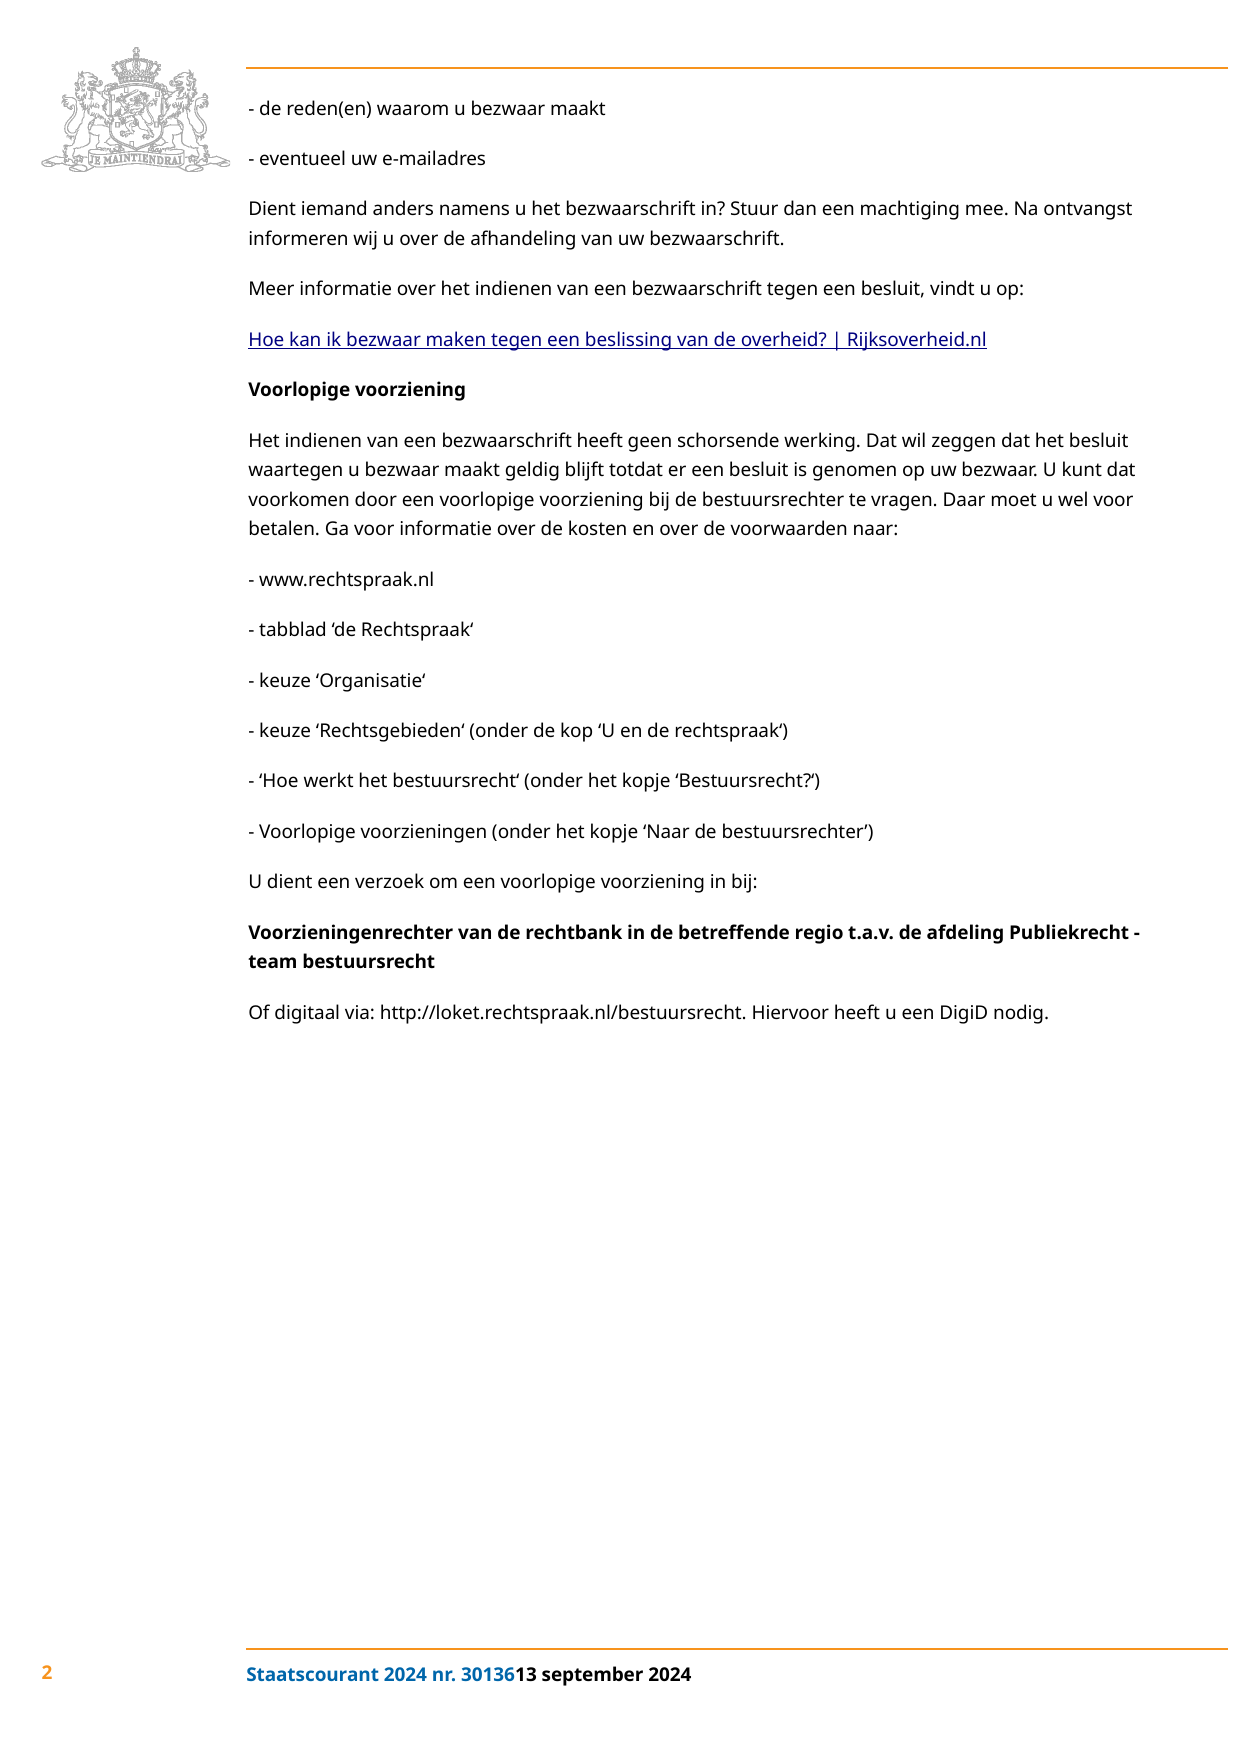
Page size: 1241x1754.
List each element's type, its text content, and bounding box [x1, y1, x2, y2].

text Meer informatie over het indienen van een bezwaarschrift tegen een besluit, vindt u op: [248, 276, 1152, 301]
text Dient iemand anders namens u het bezwaarschrift in? Stuur dan een machtiging mee. Na ontvangst informeren wij u over de afhandeling van uw bezwaarschrift. [248, 196, 1152, 251]
text - ‘Hoe werkt het bestuursrecht‘ (onder het kopje ‘Bestuursrecht?‘) [248, 768, 1152, 793]
picture [41, 47, 231, 172]
text - eventueel uw e-mailadres [248, 145, 1152, 171]
text - keuze ‘Rechtsgebieden‘ (onder de kop ‘U en de rechtspraak‘) [248, 717, 1152, 743]
text U dient een verzoek om een voorlopige voorziening in bij: [248, 868, 1152, 894]
text Het indienen van een bezwaarschrift heeft geen schorsende werking. Dat wil zeggen dat het besluit waartegen u bezwaar maakt geldig blijft totdat er een besluit is genomen op uw bezwaar. U kunt dat voorkomen door een voorlopige voorziening bij de bestuursrechter te vragen. Daar moet u wel voor betalen. Ga voor informatie over de kosten en over de voorwaarden naar: [248, 427, 1152, 541]
text - de reden(en) waarom u bezwaar maakt [248, 95, 1152, 121]
text Hoe kan ik bezwaar maken tegen een beslissing van de overheid? | Rijksoverheid.nl [248, 326, 1152, 352]
text - www.rechtspraak.nl [248, 566, 1152, 592]
text Of digitaal via: http://loket.rechtspraak.nl/bestuursrecht. Hiervoor heeft u een DigiD nodig. [248, 999, 1152, 1025]
text Voorlopige voorziening [248, 376, 1152, 402]
text - tabblad ‘de Rechtspraak‘ [248, 616, 1152, 642]
text - keuze ‘Organisatie‘ [248, 667, 1152, 693]
text Voorzieningenrechter van de rechtbank in de betreffende regio t.a.v. de afdeling Publiekrecht - team bestuursrecht [248, 919, 1152, 974]
text - Voorlopige voorzieningen (onder het kopje ‘Naar de bestuursrechter’) [248, 818, 1152, 844]
